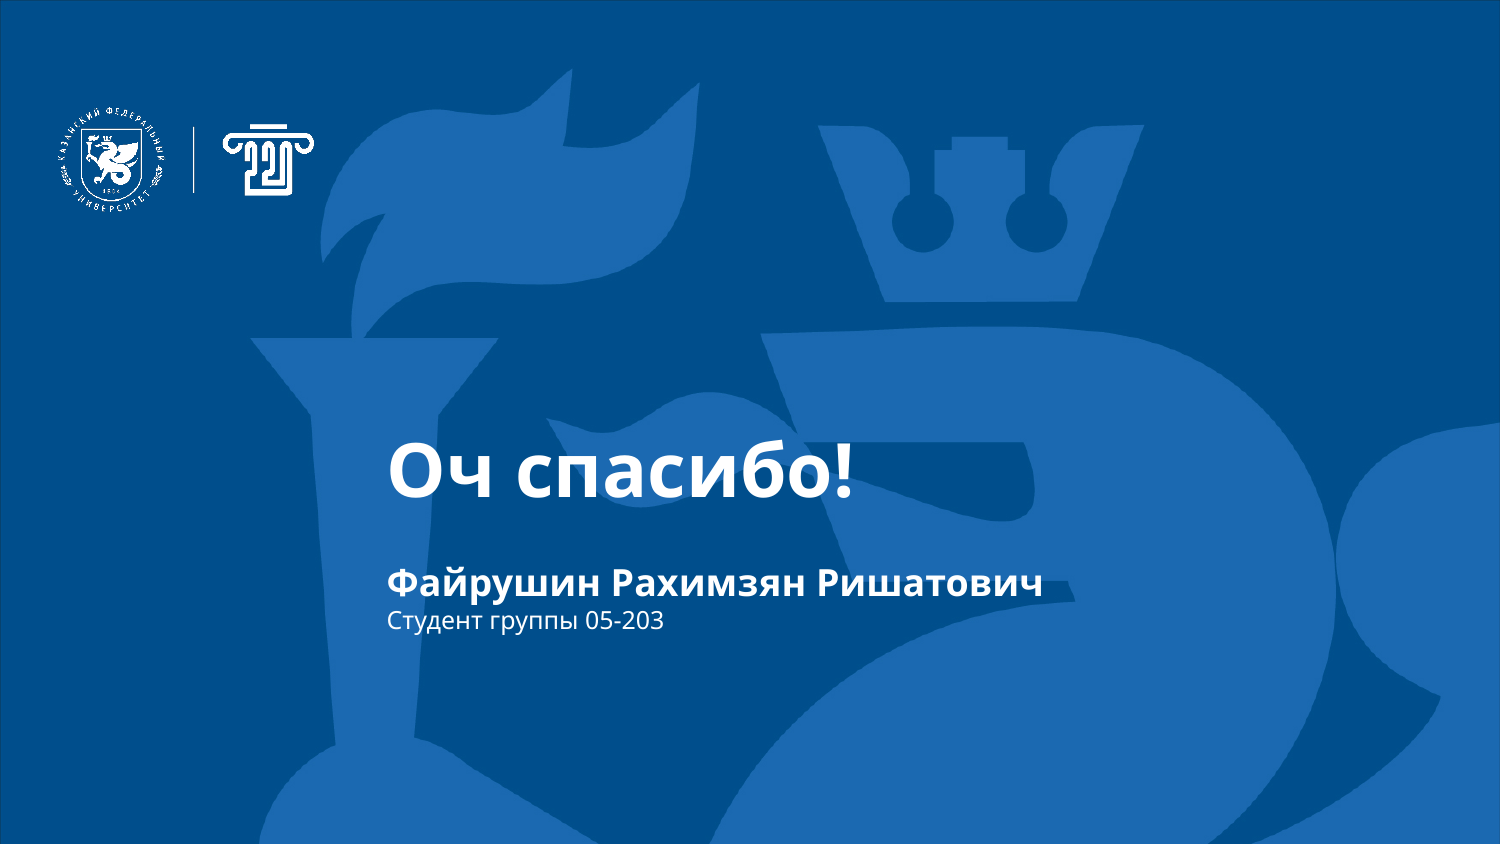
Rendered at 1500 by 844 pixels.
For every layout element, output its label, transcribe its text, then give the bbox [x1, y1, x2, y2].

text_box Оч спасибо! [371, 386, 1341, 550]
picture [0, 0, 1500, 844]
text_box Файрушин Рахимзян Ришатович Студент группы 05-203 [371, 551, 1447, 702]
